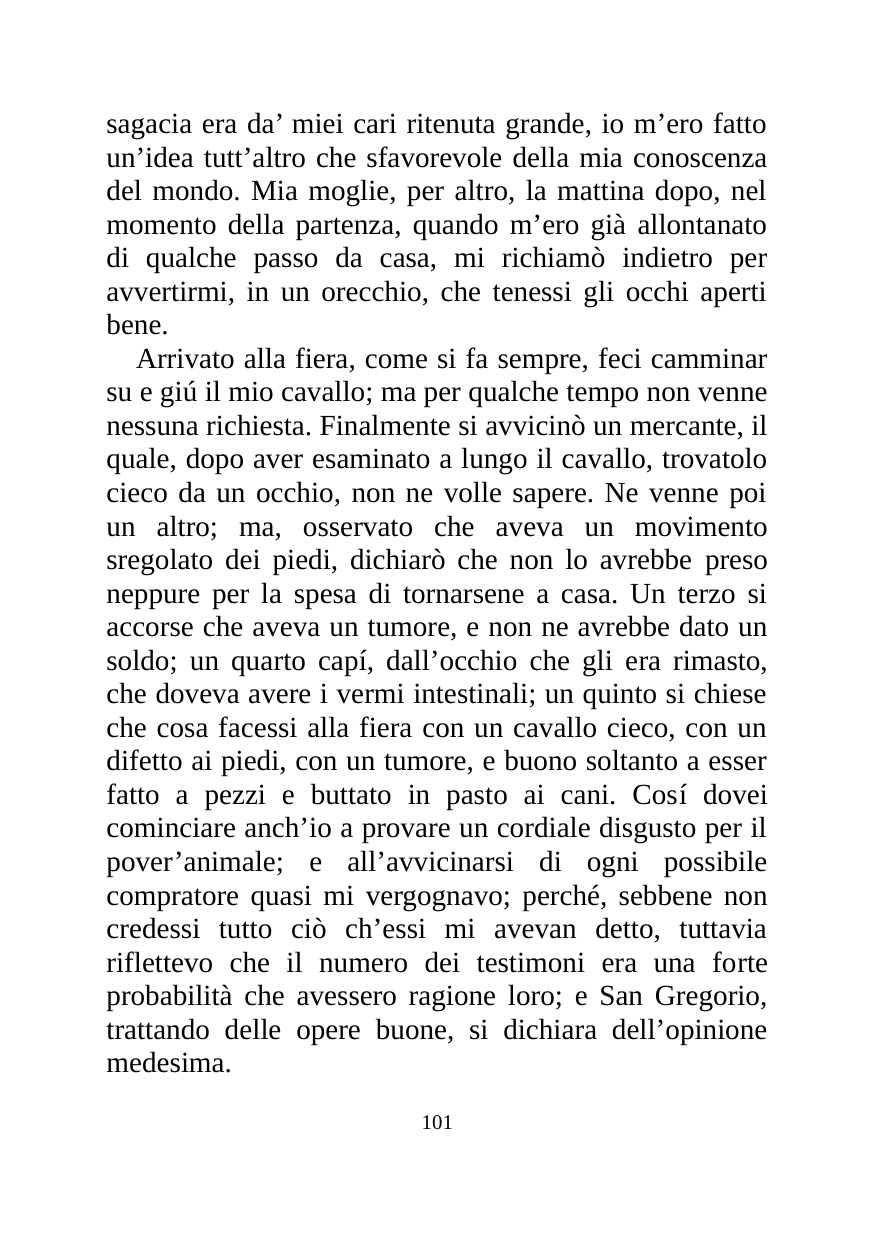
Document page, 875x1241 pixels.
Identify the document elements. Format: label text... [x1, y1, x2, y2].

text sagacia era da’ miei cari ritenuta grande, io m’ero fatto un’idea tutt’altro che sfavorevole della mia conoscenza del mondo. Mia moglie, per altro, la mattina dopo, nel momento della partenza, quando m’ero già allontanato di qualche passo da casa, mi richiamò indietro per avvertirmi, in un orecchio, che tenessi gli occhi aperti bene. [106, 106, 768, 341]
text Arrivato alla fiera, come si fa sempre, feci camminar su e giú il mio cavallo; ma per qualche tempo non venne nessuna richiesta. Finalmente si avvicinò un mercante, il quale, dopo aver esaminato a lungo il cavallo, trovatolo cieco da un occhio, non ne volle sapere. Ne venne poi un altro; ma, osservato che aveva un movimento sregolato dei piedi, dichiarò che non lo avrebbe preso neppure per la spesa di tornarsene a casa. Un terzo si accorse che aveva un tumore, e non ne avrebbe dato un soldo; un quarto capí, dall’occhio che gli era rimasto, che doveva avere i vermi intestinali; un quinto si chiese che cosa facessi alla fiera con un cavallo cieco, con un difetto ai piedi, con un tumore, e buono soltanto a esser fatto a pezzi e buttato in pasto ai cani. Cosí dovei cominciare anch’io a provare un cordiale disgusto per il pover’animale; e all’avvicinarsi di ogni possibile compratore quasi mi vergognavo; perché, sebbene non credessi tutto ciò ch’essi mi avevan detto, tuttavia riflettevo che il numero dei testimoni era una forte probabilità che avessero ragione loro; e San Gregorio, trattando delle opere buone, si dichiara dell’opinione medesima. [106, 341, 768, 1079]
